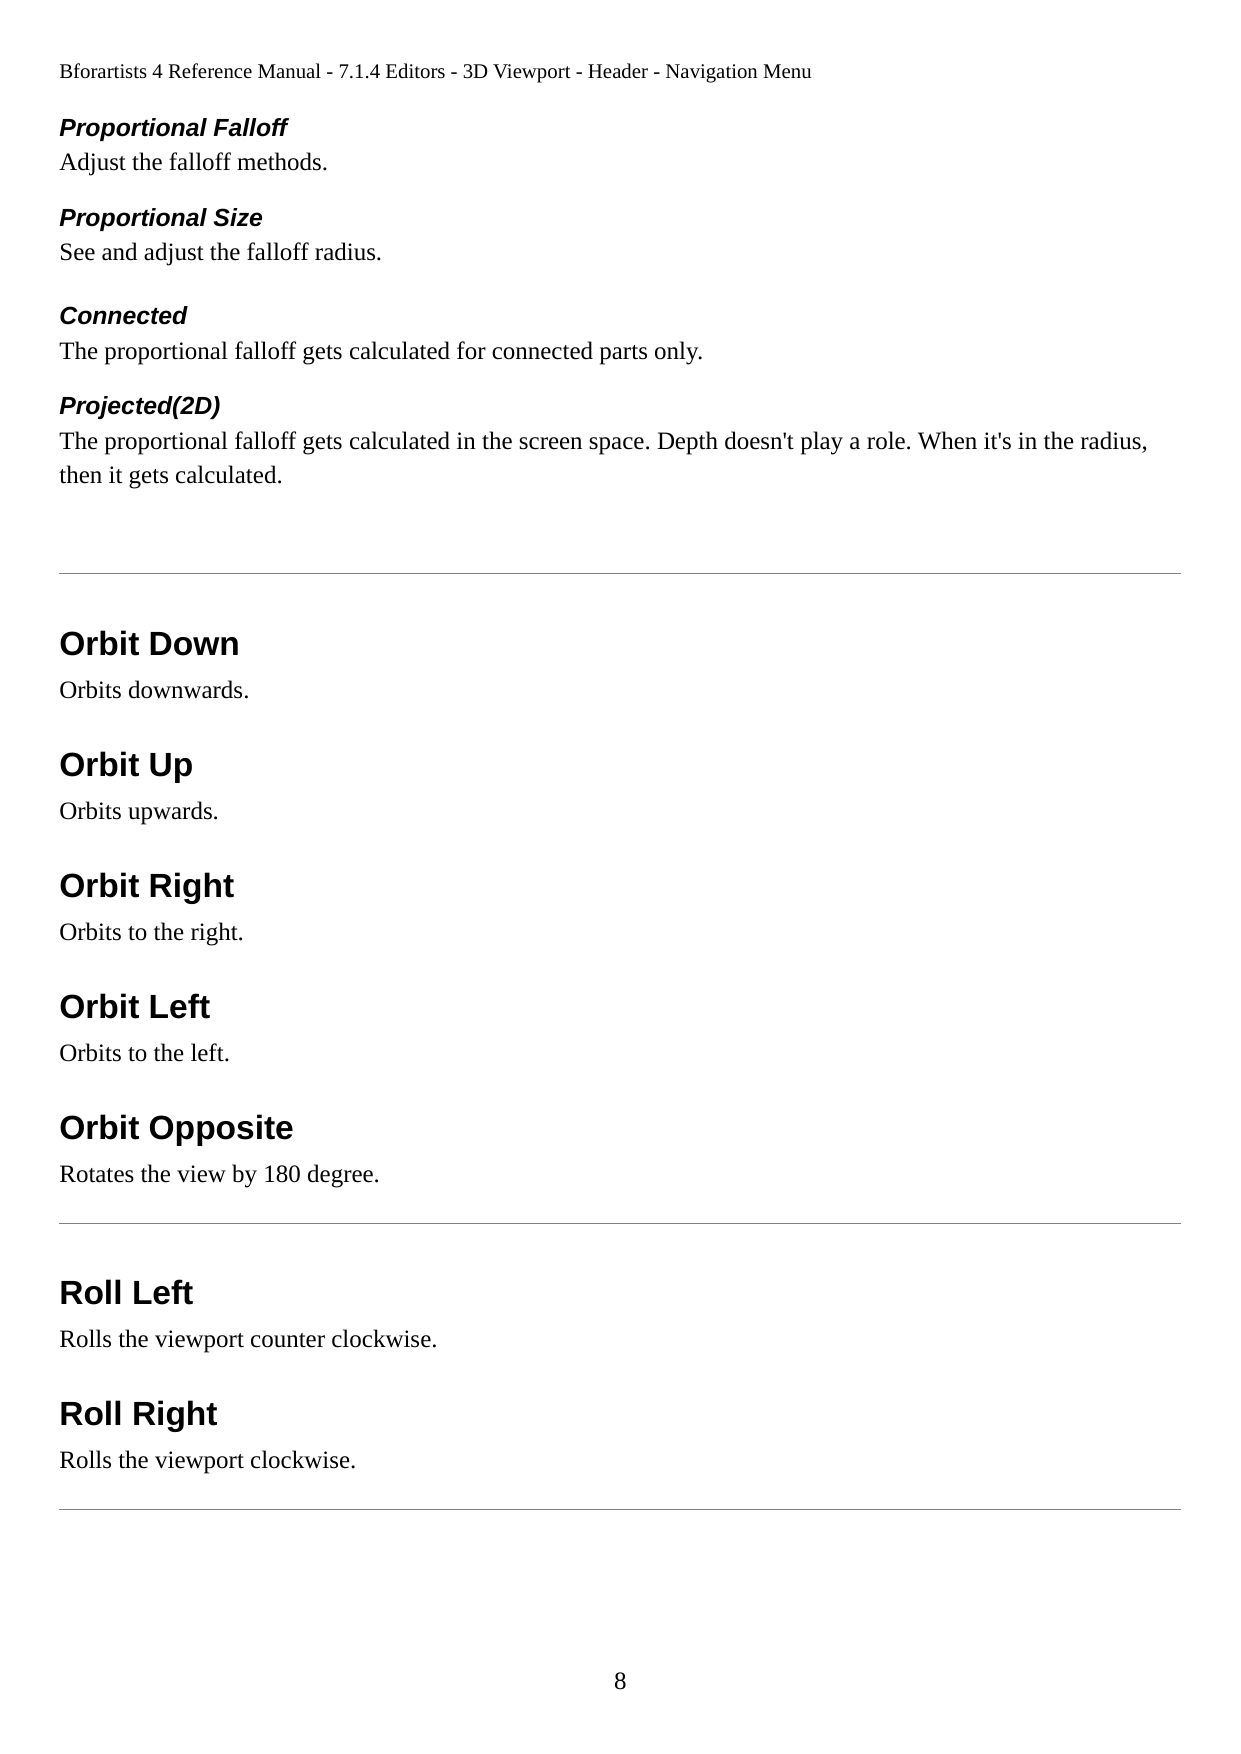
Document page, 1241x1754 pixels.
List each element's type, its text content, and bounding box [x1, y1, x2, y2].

text Rolls the viewport clockwise. [59, 1445, 1181, 1474]
subtitle Orbit Opposite [59, 1108, 1181, 1147]
subtitle Orbit Left [59, 987, 1181, 1026]
subtitle Connected [59, 301, 1181, 330]
subtitle Proportional Size [59, 203, 1181, 231]
text Orbits upwards. [59, 796, 1181, 825]
text Adjust the falloff methods. [59, 147, 1181, 176]
text Rolls the viewport counter clockwise. [59, 1324, 1181, 1353]
subtitle Projected(2D) [59, 391, 1181, 420]
text Orbits downwards. [59, 675, 1181, 704]
subtitle Orbit Up [59, 745, 1181, 783]
subtitle Roll Left [59, 1273, 1181, 1312]
subtitle Orbit Right [59, 866, 1181, 904]
text Orbits to the right. [59, 917, 1181, 946]
text Rotates the view by 180 degree. [59, 1159, 1181, 1188]
subtitle Orbit Down [59, 624, 1181, 662]
text Orbits to the left. [59, 1038, 1181, 1067]
text The proportional falloff gets calculated in the screen space. Depth doesn't play a role. When it's in the radius, then it gets calculated. [59, 426, 1181, 489]
subtitle Proportional Falloff [59, 113, 1181, 141]
text The proportional falloff gets calculated for connected parts only. [59, 336, 1181, 365]
text See and adjust the falloff radius. [59, 237, 1181, 266]
subtitle Roll Right [59, 1394, 1181, 1433]
